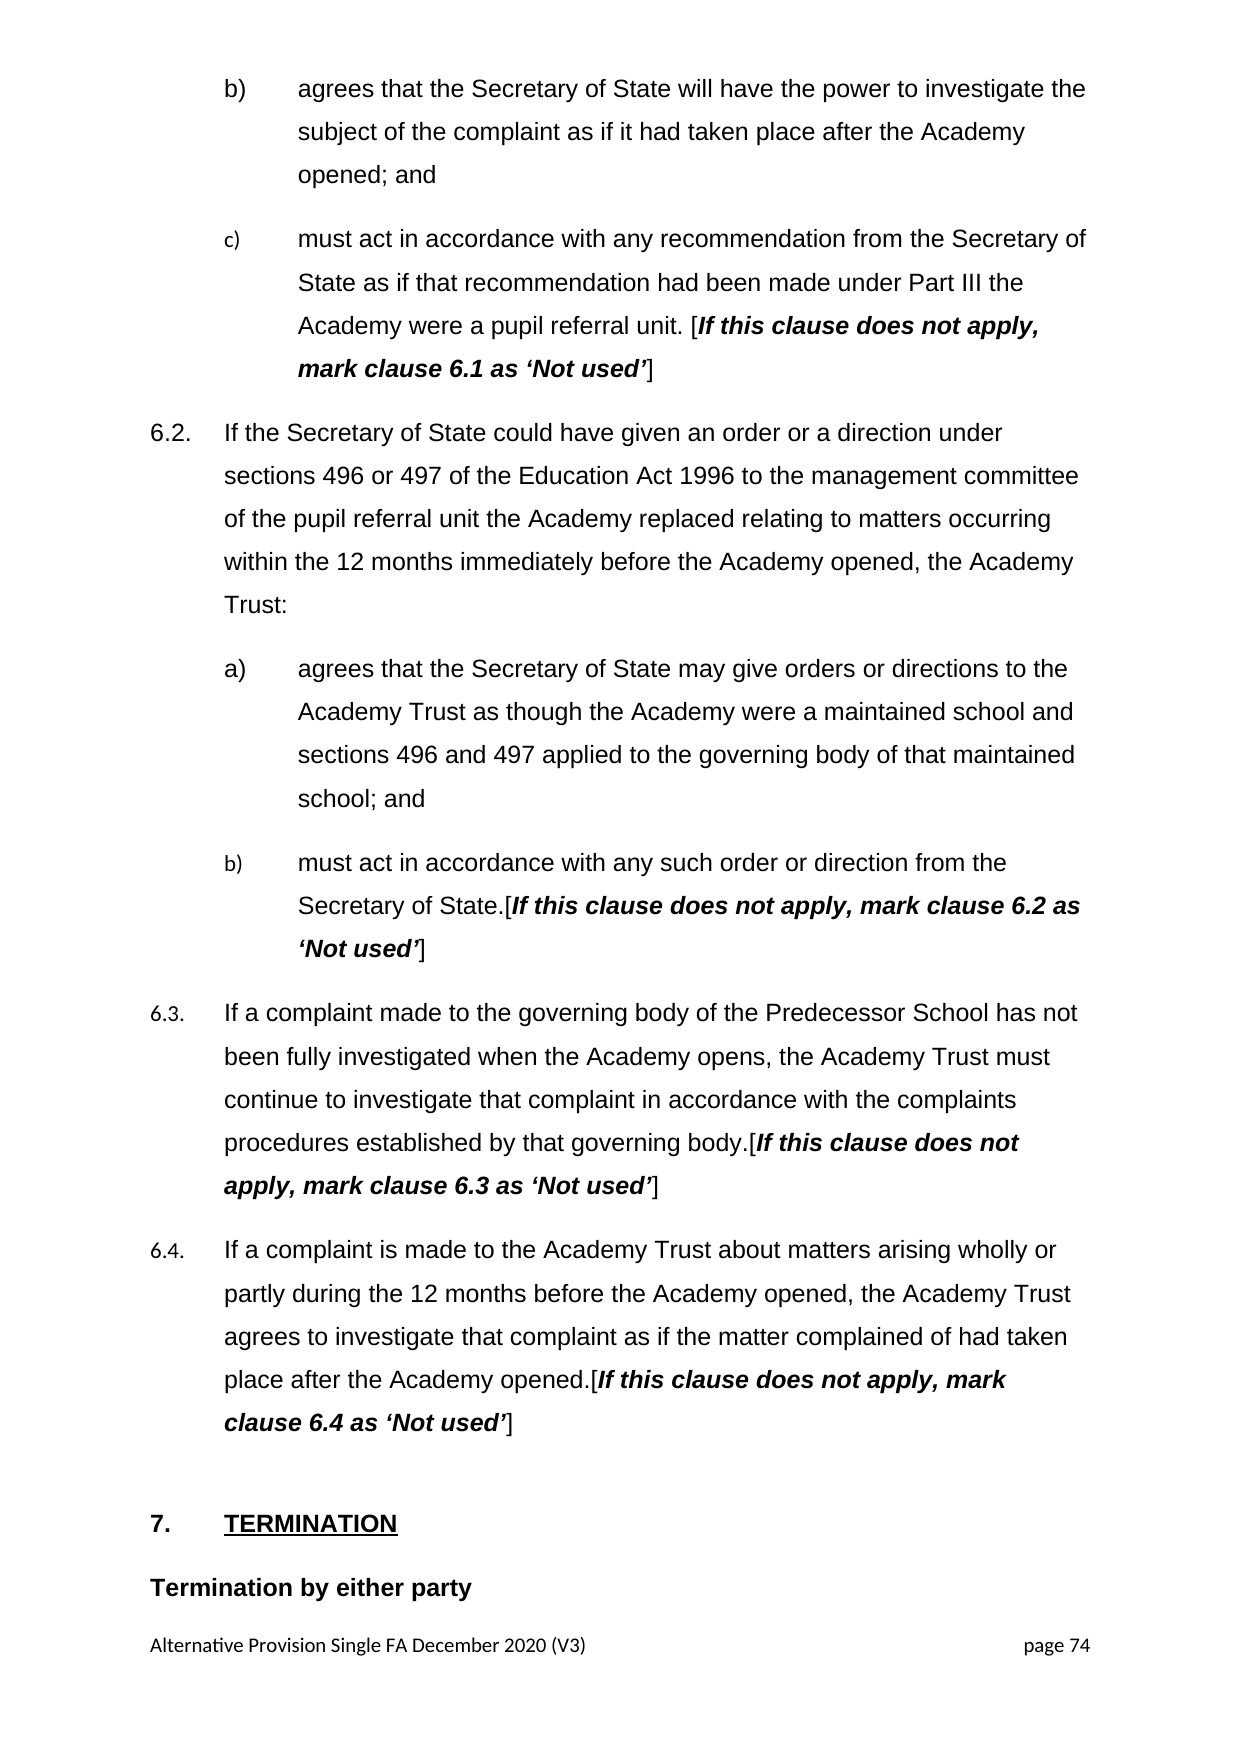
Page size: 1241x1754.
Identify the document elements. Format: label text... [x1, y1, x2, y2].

list agrees that the Secretary of State will have the power to investigate the subject of the complaint as if it had taken place after the Academy opened; and [224, 74, 1090, 189]
list agrees that the Secretary of State may give orders or directions to the Academy Trust as though the Academy were a maintained school and sections 496 and 497 applied to the governing body of that maintained school; and [224, 654, 1090, 812]
list If the Secretary of State could have given an order or a direction under sections 496 or 497 of the Education Act 1996 to the management committee of the pupil referral unit the Academy replaced relating to matters occurring within the 12 months immediately before the Academy opened, the Academy Trust: [150, 418, 1090, 619]
list If a complaint made to the governing body of the Predecessor School has not been fully investigated when the Academy opens, the Academy Trust must continue to investigate that complaint in accordance with the complaints procedures established by that governing body.[If this clause does not apply, mark clause 6.3 as ‘Not used’] [150, 998, 1090, 1200]
list must act in accordance with any recommendation from the Secretary of State as if that recommendation had been made under Part III the Academy were a pupil referral unit. [If this clause does not apply, mark clause 6.1 as ‘Not used’] [224, 224, 1090, 382]
list TERMINATION [150, 1509, 1090, 1538]
subtitle Termination by either party [150, 1573, 1090, 1602]
list If a complaint is made to the Academy Trust about matters arising wholly or partly during the 12 months before the Academy opened, the Academy Trust agrees to investigate that complaint as if the matter complained of had taken place after the Academy opened.[If this clause does not apply, mark clause 6.4 as ‘Not used’] [150, 1235, 1090, 1437]
list must act in accordance with any such order or direction from the Secretary of State.[If this clause does not apply, mark clause 6.2 as ‘Not used’] [224, 847, 1090, 963]
